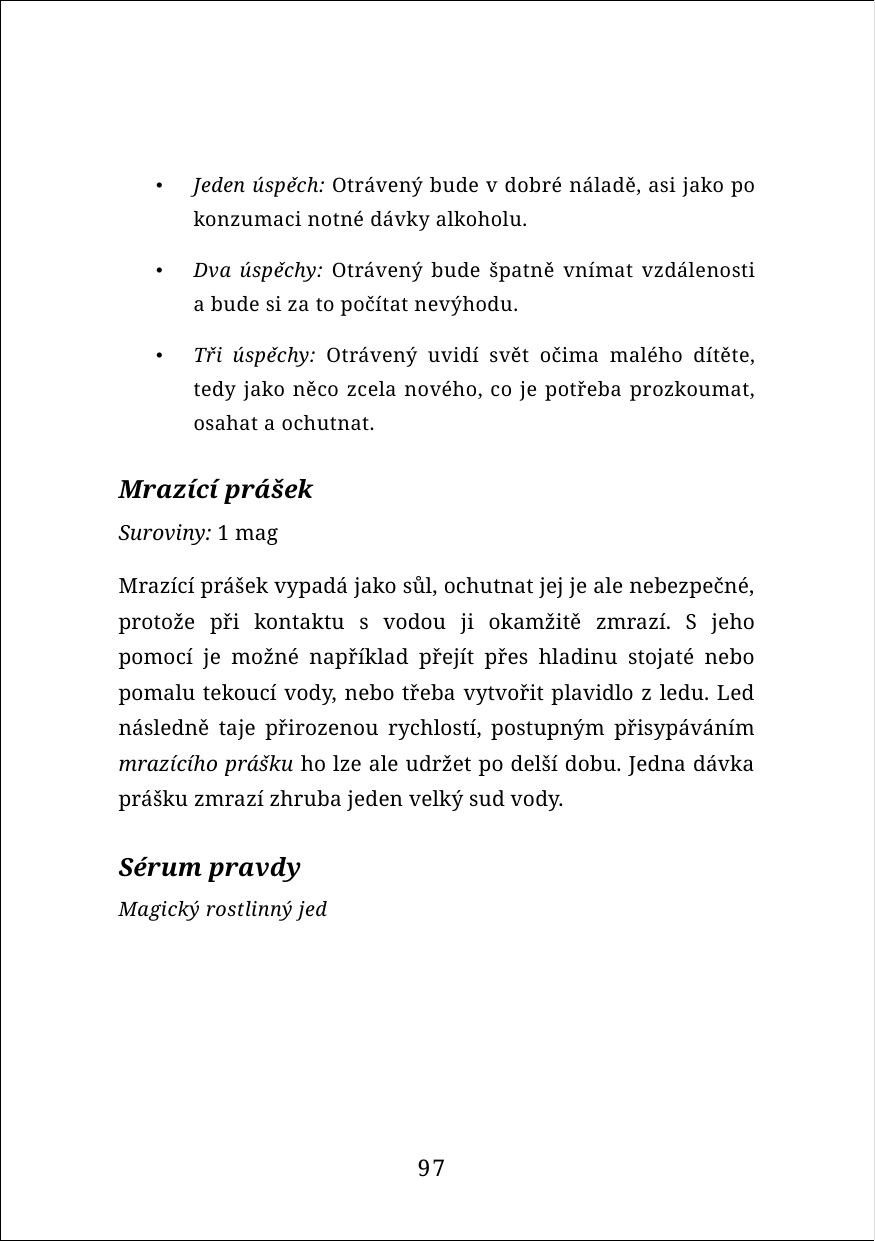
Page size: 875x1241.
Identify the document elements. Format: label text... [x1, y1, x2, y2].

subtitle Sérum pravdy [118, 849, 756, 883]
list Tři úspěchy: Otrávený uvidí svět očima malého dítěte, tedy jako něco zcela nového, co je potřeba prozkoumat, osahat a ochutnat. [156, 342, 756, 436]
text Magický rostlinný jed [118, 895, 756, 922]
list Dva úspěchy: Otrávený bude špatně vnímat vzdálenosti a bude si za to počítat nevýhodu. [156, 257, 756, 317]
subtitle Mrazící prášek [118, 472, 756, 506]
text Mrazící prášek vypadá jako sůl, ochutnat jej je ale nebezpečné, protože při kontaktu s vodou ji okamžitě zmrazí. S jeho pomocí je možné například přejít přes hladinu stojaté nebo pomalu tekoucí vody, nebo třeba vytvořit plavidlo z ledu. Led následně taje přirozenou rychlostí, postupným přisypáváním mrazícího prášku ho lze ale udržet po delší dobu. Jedna dávka prášku zmrazí zhruba jeden velký sud vody. [118, 571, 756, 813]
list Jeden úspěch: Otrávený bude v dobré náladě, asi jako po konzumaci notné dávky alkoholu. [156, 172, 756, 232]
text Suroviny: 1 mag [118, 518, 756, 546]
